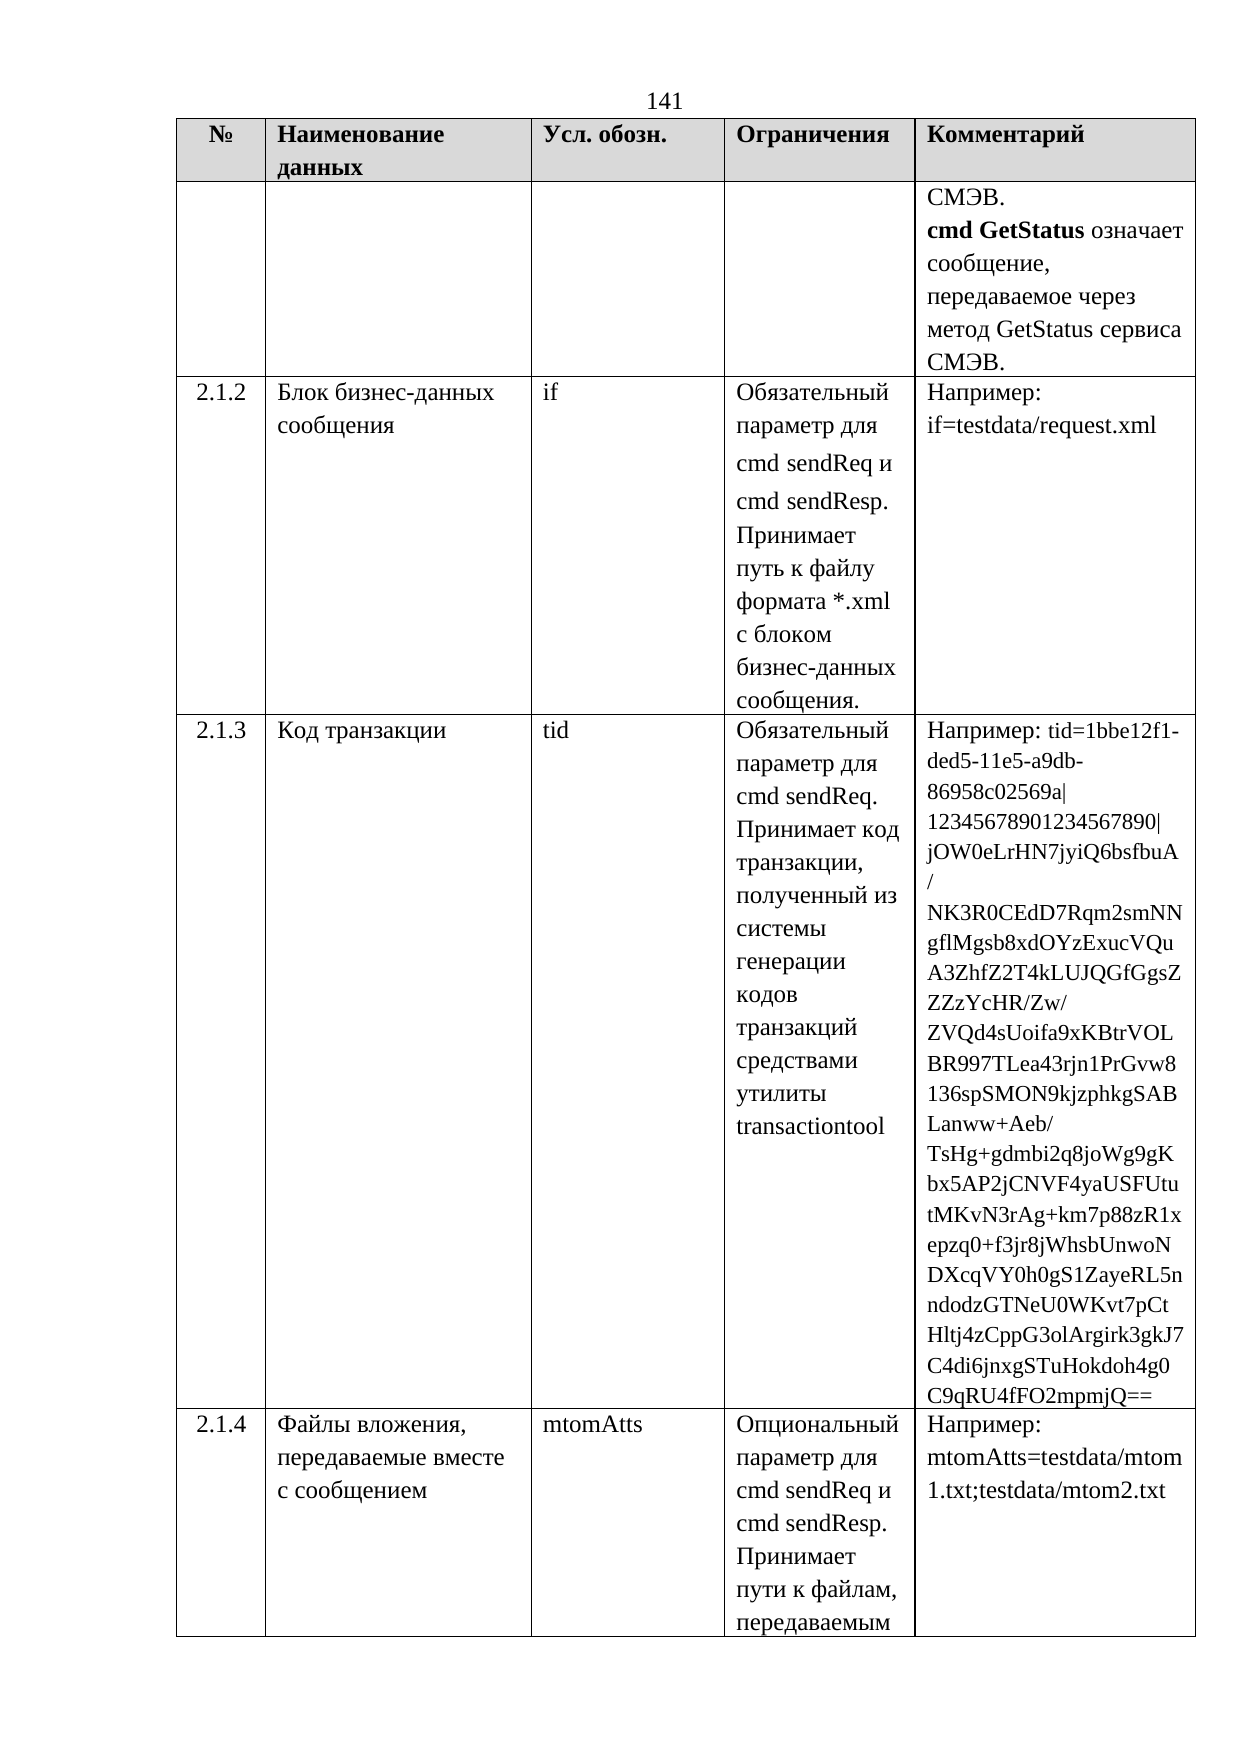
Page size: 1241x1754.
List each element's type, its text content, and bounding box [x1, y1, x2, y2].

table_cell [725, 182, 914, 376]
table_header Комментарий [916, 119, 1195, 181]
table_cell Например: if=testdata/request.xml [916, 377, 1195, 714]
table_cell 2.1.2 [177, 377, 265, 714]
table_cell Блок бизнес-данных сообщения [266, 377, 531, 714]
table_cell Например: tid=1bbe12f1-ded5-11e5-a9db-86958c02569a|12345678901234567890|jOW0eLrHN7jyiQ6bsfbuA/NK3R0CEdD7Rqm2smNNgflMgsb8xdOYzExucVQuA3ZhfZ2T4kLUJQGfGgsZZZzYcHR/Zw/ZVQd4sUoifa9xKBtrVOLBR997TLea43rjn1PrGvw8136spSMON9kjzphkgSABLanww+Aeb/TsHg+gdmbi2q8joWg9gKbx5AP2jCNVF4yaUSFUtutMKvN3rAg+km7p88zR1xepzq0+f3jr8jWhsbUnwoNDXcqVY0h0gS1ZayeRL5nndodzGTNeU0WKvt7pCtHltj4zCppG3olArgirk3gkJ7C4di6jnxgSTuHokdoh4g0C9qRU4fFO2mpmjQ== [916, 715, 1195, 1408]
table_cell mtomAtts [532, 1409, 724, 1636]
table_cell tid [532, 715, 724, 1408]
table_cell Файлы вложения, передаваемые вместе с сообщением [266, 1409, 531, 1636]
table_cell 2.1.4 [177, 1409, 265, 1636]
table_cell Код транзакции [266, 715, 531, 1408]
table_header Ограничения [725, 119, 914, 181]
table_header № [177, 119, 265, 181]
table_cell [266, 182, 531, 376]
table_header Наименование данных [266, 119, 531, 181]
table_cell [532, 182, 724, 376]
table_cell 2.1.3 [177, 715, 265, 1408]
table_cell Например: mtomAtts=testdata/mtom1.txt;testdata/mtom2.txt [916, 1409, 1195, 1636]
table_cell [177, 182, 265, 376]
table_cell Обязательный параметр для cmd sendReq и cmd sendResp. Принимает путь к файлу формата *.xml с блоком бизнес-данных сообщения. [725, 377, 914, 714]
table_cell Обязательный параметр для cmd sendReq. Принимает код транзакции, полученный из системы генерации кодов транзакций средствами утилиты transactiontool [725, 715, 914, 1408]
table_header Усл. обозн. [532, 119, 724, 181]
table_cell СМЭВ. сmd GetStatus означает сообщение, передаваемое через метод GetStatus сервиса СМЭВ. [916, 182, 1195, 376]
table_cell if [532, 377, 724, 714]
table_cell Опциональный параметр для cmd sendReq и cmd sendResp. Принимает пути к файлам, передаваемым [725, 1409, 914, 1636]
